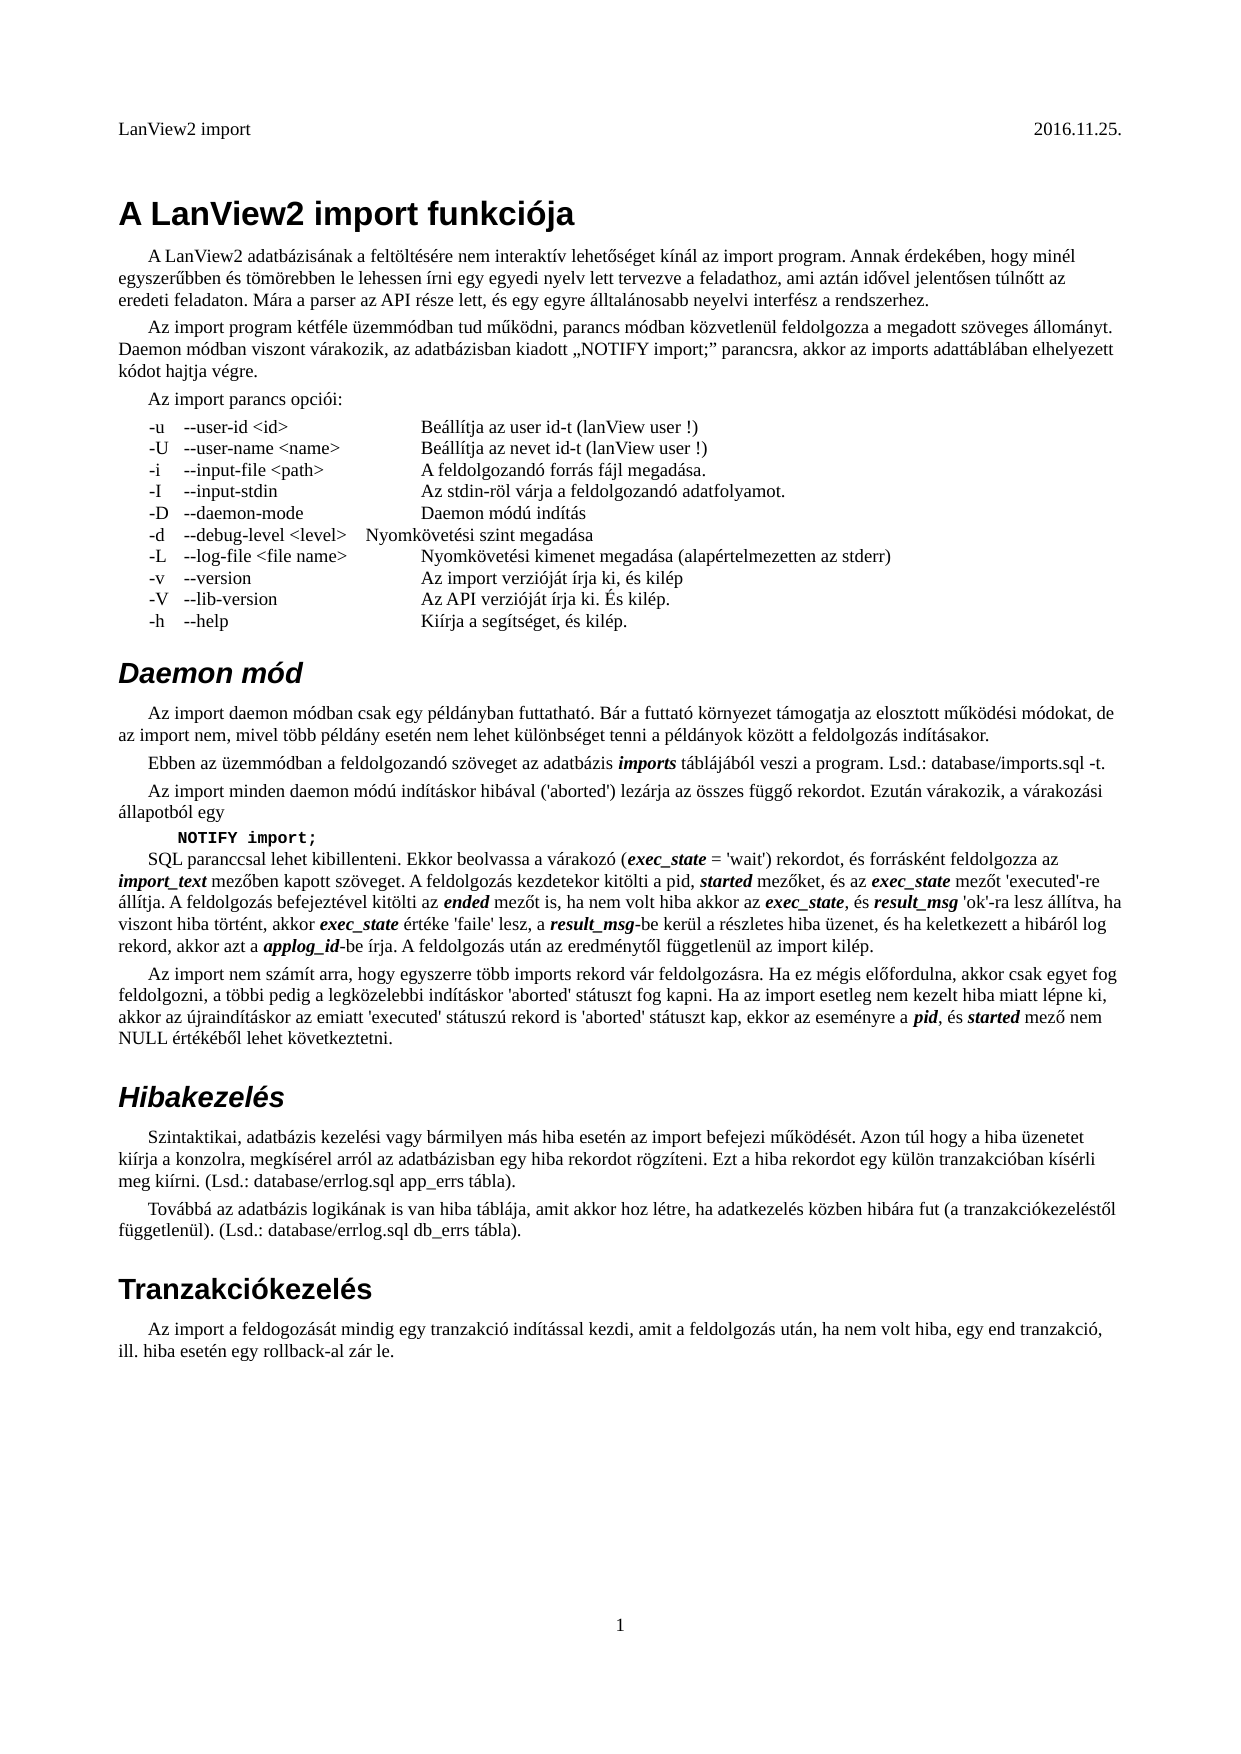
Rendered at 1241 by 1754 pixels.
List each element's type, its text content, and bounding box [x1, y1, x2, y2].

text -V --lib-version Az API verzióját írja ki. És kilép. [149, 588, 1122, 610]
text SQL paranccsal lehet kibillenteni. Ekkor beolvassa a várakozó (exec_state = 'wait') rekordot, és forrásként feldolgozza az import_text mezőben kapott szöveget. A feldolgozás kezdetekor kitölti a pid, started mezőket, és az exec_state mezőt 'executed'-re állítja. A feldolgozás befejeztével kitölti az ended mezőt is, ha nem volt hiba akkor az exec_state, és result_msg 'ok'-ra lesz állítva, ha viszont hiba történt, akkor exec_state értéke 'faile' lesz, a result_msg-be kerül a részletes hiba üzenet, és ha keletkezett a hibáról log rekord, akkor azt a applog_id-be írja. A feldolgozás után az eredménytől függetlenül az import kilép. [118, 848, 1122, 956]
text Az import nem számít arra, hogy egyszerre több imports rekord vár feldolgozásra. Ha ez mégis előfordulna, akkor csak egyet fog feldolgozni, a többi pedig a legközelebbi indításkor 'aborted' státuszt fog kapni. Ha az import esetleg nem kezelt hiba miatt lépne ki, akkor az újraindításkor az emiatt 'executed' státuszú rekord is 'aborted' státuszt kap, ekkor az eseményre a pid, és started mező nem NULL értékéből lehet következtetni. [118, 963, 1122, 1049]
text NOTIFY import; [177, 829, 1122, 848]
text -u --user-id <id> Beállítja az user id-t (lanView user !) [149, 416, 1122, 437]
text -i --input-file <path> A feldolgozandó forrás fájl megadása. [149, 459, 1122, 480]
text -U --user-name <name> Beállítja az nevet id-t (lanView user !) [149, 437, 1122, 459]
text -I --input-stdin Az stdin-röl várja a feldolgozandó adatfolyamot. [149, 480, 1122, 502]
text Az import parancs opciói: [118, 388, 1122, 409]
text Az import program kétféle üzemmódban tud működni, parancs módban közvetlenül feldolgozza a megadott szöveges állományt. Daemon módban viszont várakozik, az adatbázisban kiadott „NOTIFY import;” parancsra, akkor az imports adattáblában elhelyezett kódot hajtja végre. [118, 316, 1122, 381]
subtitle Daemon mód [118, 656, 1122, 690]
text Ebben az üzemmódban a feldolgozandó szöveget az adatbázis imports táblájából veszi a program. Lsd.: database/imports.sql -t. [118, 752, 1122, 773]
text Az import daemon módban csak egy példányban futtatható. Bár a futtató környezet támogatja az elosztott működési módokat, de az import nem, mivel több példány esetén nem lehet különbséget tenni a példányok között a feldolgozás indításakor. [118, 702, 1122, 745]
subtitle Tranzakciókezelés [118, 1272, 1122, 1306]
text Szintaktikai, adatbázis kezelési vagy bármilyen más hiba esetén az import befejezi működését. Azon túl hogy a hiba üzenetet kiírja a konzolra, megkísérel arról az adatbázisban egy hiba rekordot rögzíteni. Ezt a hiba rekordot egy külön tranzakcióban kísérli meg kiírni. (Lsd.: database/errlog.sql app_errs tábla). [118, 1126, 1122, 1191]
text Az import minden daemon módú indításkor hibával ('aborted') lezárja az összes függő rekordot. Ezután várakozik, a várakozási állapotból egy [118, 780, 1122, 823]
text Az import a feldogozását mindig egy tranzakció indítással kezdi, amit a feldolgozás után, ha nem volt hiba, egy end tranzakció, ill. hiba esetén egy rollback-al zár le. [118, 1318, 1122, 1361]
subtitle A LanView2 import funkciója [118, 194, 1122, 233]
text -h --help Kiírja a segítséget, és kilép. [149, 610, 1122, 631]
text A LanView2 adatbázisának a feltöltésére nem interaktív lehetőséget kínál az import program. Annak érdekében, hogy minél egyszerűbben és tömörebben le lehessen írni egy egyedi nyelv lett tervezve a feladathoz, ami aztán idővel jelentősen túlnőtt az eredeti feladaton. Mára a parser az API része lett, és egy egyre álltalánosabb neyelvi interfész a rendszerhez. [118, 245, 1122, 310]
text -d --debug-level <level> Nyomkövetési szint megadása [149, 523, 1122, 545]
text -D --daemon-mode Daemon módú indítás [149, 502, 1122, 523]
subtitle Hibakezelés [118, 1080, 1122, 1114]
text Továbbá az adatbázis logikának is van hiba táblája, amit akkor hoz létre, ha adatkezelés közben hibára fut (a tranzakciókezeléstől függetlenül). (Lsd.: database/errlog.sql db_errs tábla). [118, 1197, 1122, 1241]
text -v --version Az import verzióját írja ki, és kilép [149, 567, 1122, 588]
text -L --log-file <file name> Nyomkövetési kimenet megadása (alapértelmezetten az stderr) [149, 545, 1122, 567]
